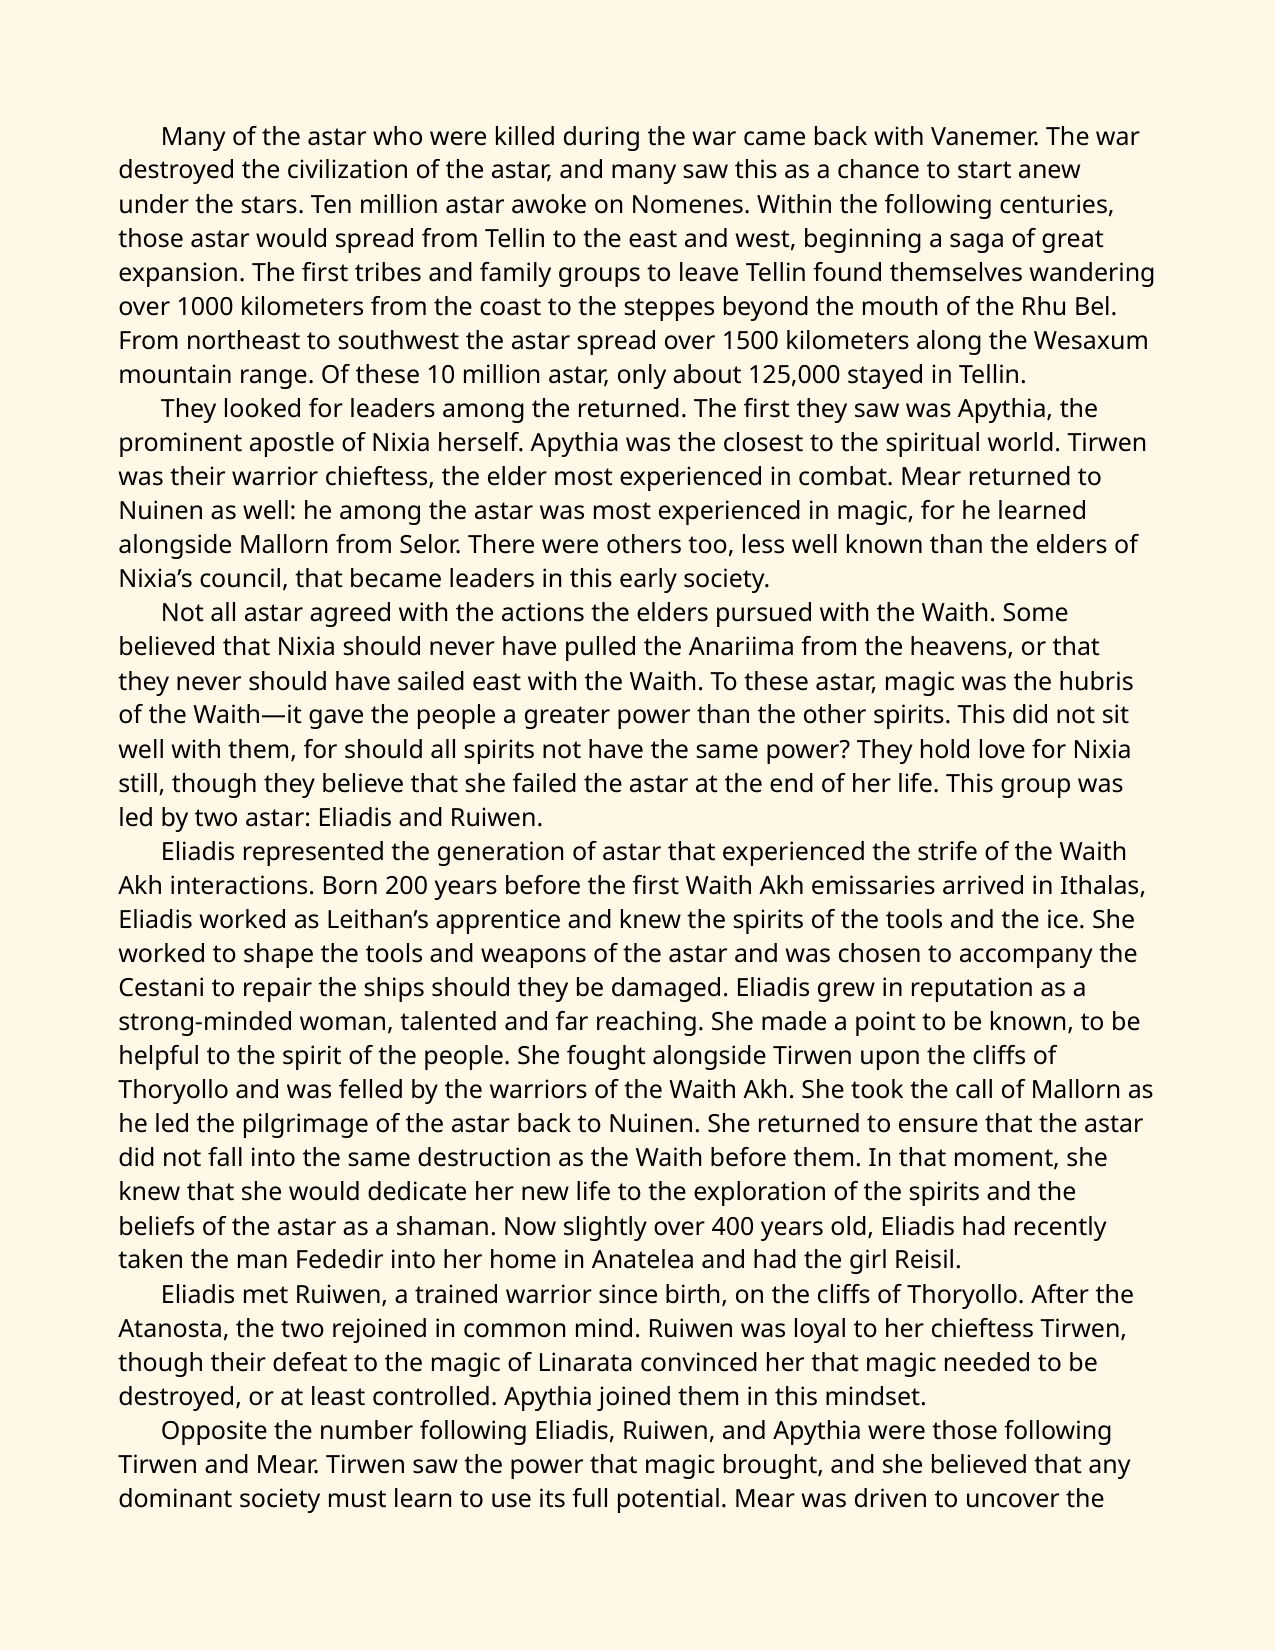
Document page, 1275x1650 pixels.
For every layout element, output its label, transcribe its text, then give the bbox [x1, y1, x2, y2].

text Many of the astar who were killed during the war came back with Vanemer. The war destroyed the civilization of the astar, and many saw this as a chance to start anew under the stars. Ten million astar awoke on Nomenes. Within the following centuries, those astar would spread from Tellin to the east and west, beginning a saga of great expansion. The first tribes and family groups to leave Tellin found themselves wandering over 1000 kilometers from the coast to the steppes beyond the mouth of the Rhu Bel. From northeast to southwest the astar spread over 1500 kilometers along the Wesaxum mountain range. Of these 10 million astar, only about 125,000 stayed in Tellin. [118, 118, 1157, 391]
text Opposite the number following Eliadis, Ruiwen, and Apythia were those following Tirwen and Mear. Tirwen saw the power that magic brought, and she believed that any dominant society must learn to use its full potential. Mear was driven to uncover the [118, 1412, 1157, 1515]
text They looked for leaders among the returned. The first they saw was Apythia, the prominent apostle of Nixia herself. Apythia was the closest to the spiritual world. Tirwen was their warrior chieftess, the elder most experienced in combat. Mear returned to Nuinen as well: he among the astar was most experienced in magic, for he learned alongside Mallorn from Selor. There were others too, less well known than the elders of Nixia’s council, that became leaders in this early society. [118, 391, 1157, 595]
text Eliadis represented the generation of astar that experienced the strife of the Waith Akh interactions. Born 200 years before the first Waith Akh emissaries arrived in Ithalas, Eliadis worked as Leithan’s apprentice and knew the spirits of the tools and the ice. She worked to shape the tools and weapons of the astar and was chosen to accompany the Cestani to repair the ships should they be damaged. Eliadis grew in reputation as a strong-minded woman, talented and far reaching. She made a point to be known, to be helpful to the spirit of the people. She fought alongside Tirwen upon the cliffs of Thoryollo and was felled by the warriors of the Waith Akh. She took the call of Mallorn as he led the pilgrimage of the astar back to Nuinen. She returned to ensure that the astar did not fall into the same destruction as the Waith before them. In that moment, she knew that she would dedicate her new life to the exploration of the spirits and the beliefs of the astar as a shaman. Now slightly over 400 years old, Eliadis had recently taken the man Fededir into her home in Anatelea and had the girl Reisil. [118, 833, 1157, 1276]
text Eliadis met Ruiwen, a trained warrior since birth, on the cliffs of Thoryollo. After the Atanosta, the two rejoined in common mind. Ruiwen was loyal to her chieftess Tirwen, though their defeat to the magic of Linarata convinced her that magic needed to be destroyed, or at least controlled. Apythia joined them in this mindset. [118, 1276, 1157, 1412]
text Not all astar agreed with the actions the elders pursued with the Waith. Some believed that Nixia should never have pulled the Anariima from the heavens, or that they never should have sailed east with the Waith. To these astar, magic was the hubris of the Waith—it gave the people a greater power than the other spirits. This did not sit well with them, for should all spirits not have the same power? They hold love for Nixia still, though they believe that she failed the astar at the end of her life. This group was led by two astar: Eliadis and Ruiwen. [118, 595, 1157, 833]
